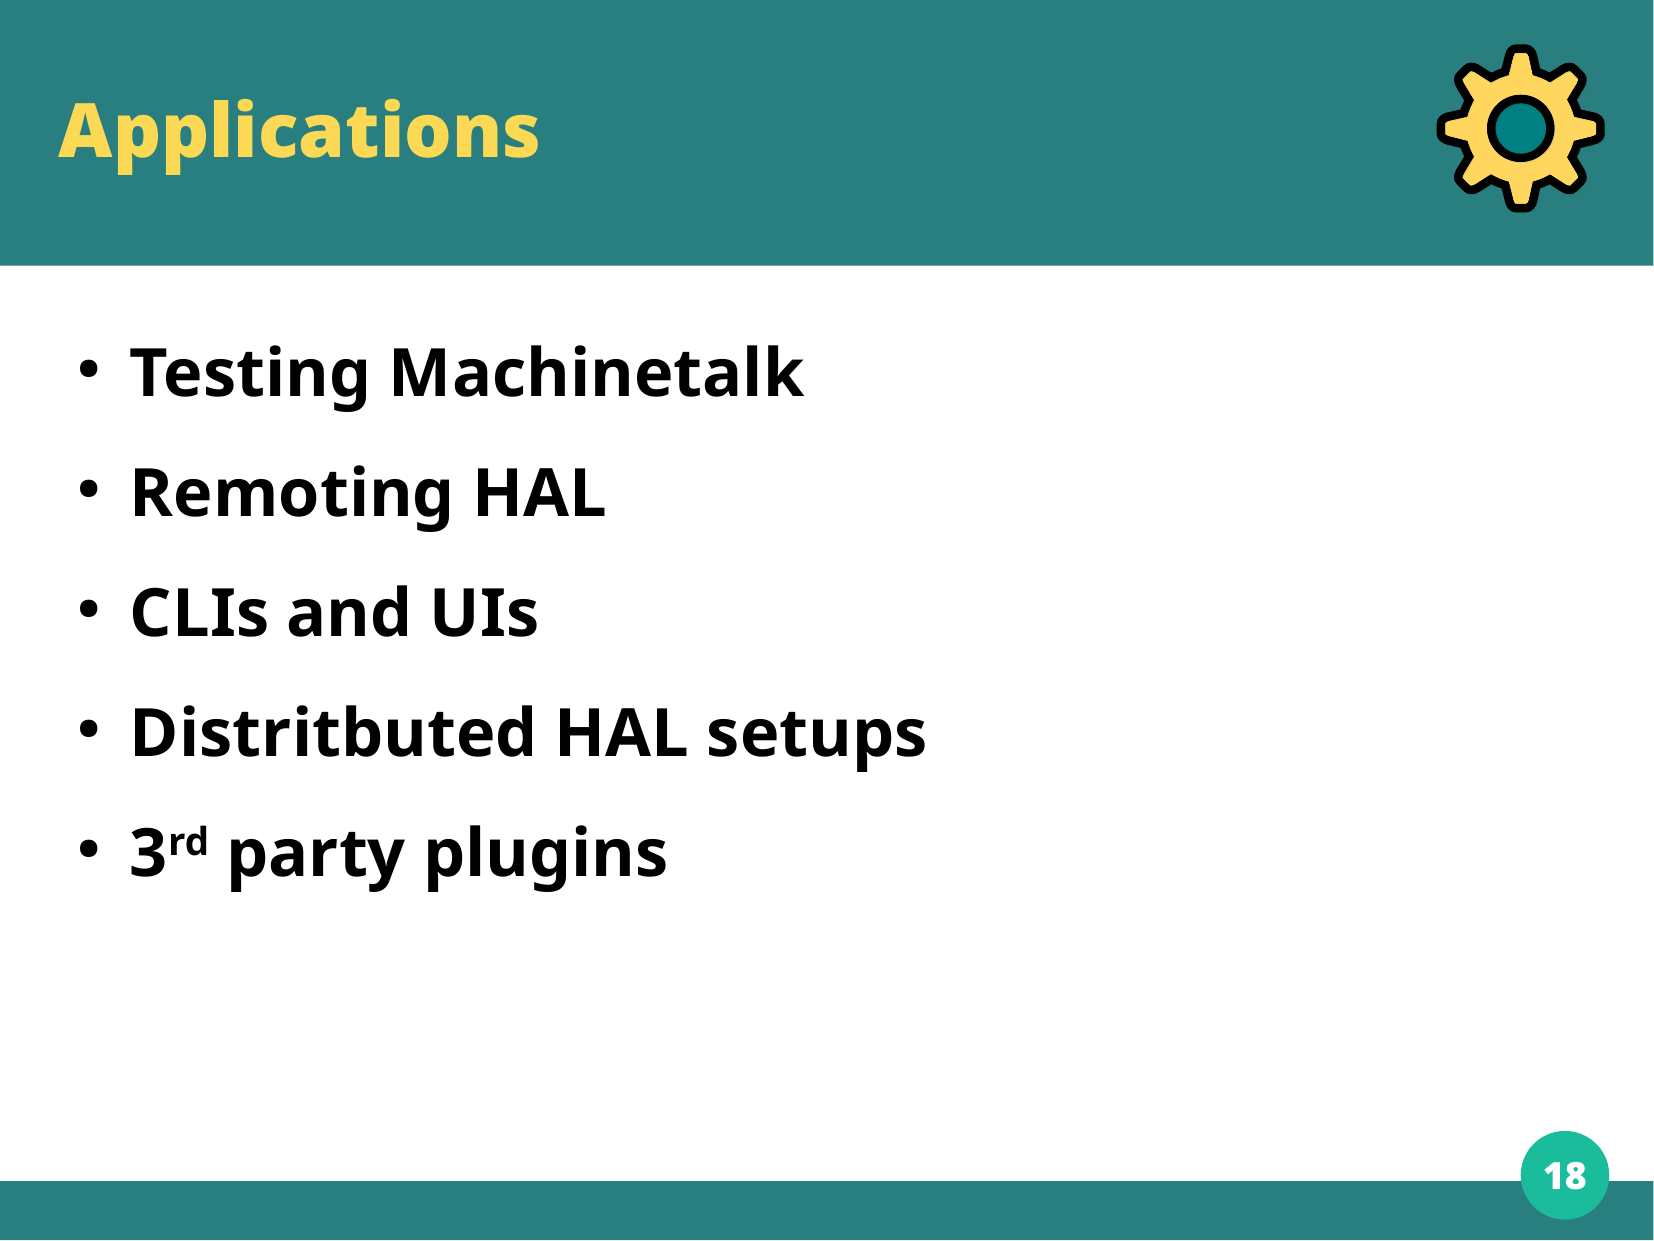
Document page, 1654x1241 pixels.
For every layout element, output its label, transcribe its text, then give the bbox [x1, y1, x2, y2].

list Testing Machinetalk Remoting HAL CLIs and UIs Distritbuted HAL setups 3rd party plugins [59, 324, 1595, 1152]
title Applications [59, 49, 1595, 207]
